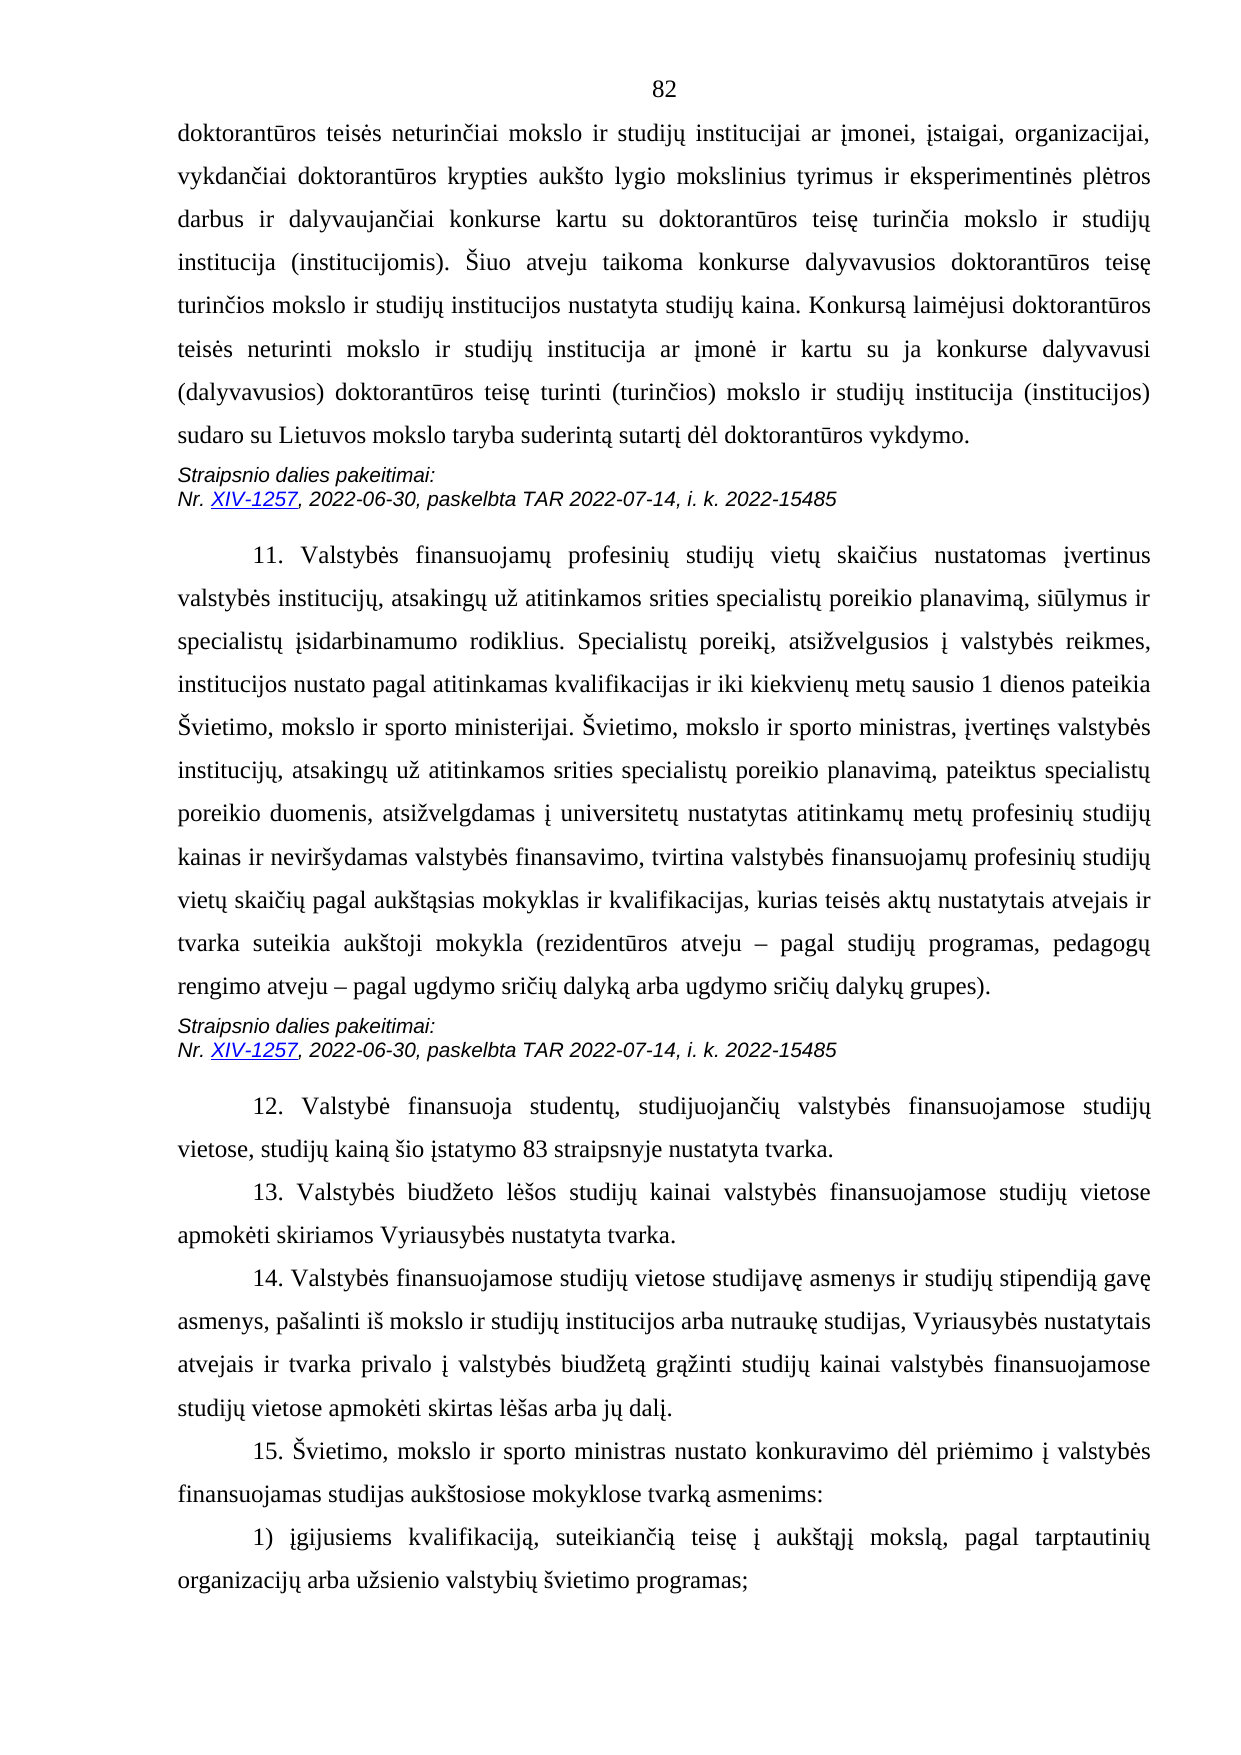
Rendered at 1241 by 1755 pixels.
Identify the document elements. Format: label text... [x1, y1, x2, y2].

text 12. Valstybė finansuoja studentų, studijuojančių valstybės finansuojamose studijų vietose, studijų kainą šio įstatymo 83 straipsnyje nustatyta tvarka. [177, 1091, 1152, 1163]
text Nr. XIV-1257, 2022-06-30, paskelbta TAR 2022-07-14, i. k. 2022-15485 [177, 487, 1152, 511]
text doktorantūros teisės neturinčiai mokslo ir studijų institucijai ar įmonei, įstaigai, organizacijai, vykdančiai doktorantūros krypties aukšto lygio mokslinius tyrimus ir eksperimentinės plėtros darbus ir dalyvaujančiai konkurse kartu su doktorantūros teisę turinčia mokslo ir studijų institucija (institucijomis). Šiuo atveju taikoma konkurse dalyvavusios doktorantūros teisę turinčios mokslo ir studijų institucijos nustatyta studijų kaina. Konkursą laimėjusi doktorantūros teisės neturinti mokslo ir studijų institucija ar įmonė ir kartu su ja konkurse dalyvavusi (dalyvavusios) doktorantūros teisę turinti (turinčios) mokslo ir studijų institucija (institucijos) sudaro su Lietuvos mokslo taryba suderintą sutartį dėl doktorantūros vykdymo. [177, 118, 1152, 449]
text 11. Valstybės finansuojamų profesinių studijų vietų skaičius nustatomas įvertinus valstybės institucijų, atsakingų už atitinkamos srities specialistų poreikio planavimą, siūlymus ir specialistų įsidarbinamumo rodiklius. Specialistų poreikį, atsižvelgusios į valstybės reikmes, institucijos nustato pagal atitinkamas kvalifikacijas ir iki kiekvienų metų sausio 1 dienos pateikia Švietimo, mokslo ir sporto ministerijai. Švietimo, mokslo ir sporto ministras, įvertinęs valstybės institucijų, atsakingų už atitinkamos srities specialistų poreikio planavimą, pateiktus specialistų poreikio duomenis, atsižvelgdamas į universitetų nustatytas atitinkamų metų profesinių studijų kainas ir neviršydamas valstybės finansavimo, tvirtina valstybės finansuojamų profesinių studijų vietų skaičių pagal aukštąsias mokyklas ir kvalifikacijas, kurias teisės aktų nustatytais atvejais ir tvarka suteikia aukštoji mokykla (rezidentūros atveju – pagal studijų programas, pedagogų rengimo atveju – pagal ugdymo sričių dalyką arba ugdymo sričių dalykų grupes). [177, 540, 1152, 1000]
text Straipsnio dalies pakeitimai: [177, 1014, 1152, 1038]
text 13. Valstybės biudžeto lėšos studijų kainai valstybės finansuojamose studijų vietose apmokėti skiriamos Vyriausybės nustatyta tvarka. [177, 1177, 1152, 1249]
text 1) įgijusiems kvalifikaciją, suteikiančią teisę į aukštąjį mokslą, pagal tarptautinių organizacijų arba užsienio valstybių švietimo programas; [177, 1522, 1152, 1594]
text Straipsnio dalies pakeitimai: [177, 463, 1152, 487]
text Nr. XIV-1257, 2022-06-30, paskelbta TAR 2022-07-14, i. k. 2022-15485 [177, 1038, 1152, 1062]
text 14. Valstybės finansuojamose studijų vietose studijavę asmenys ir studijų stipendiją gavę asmenys, pašalinti iš mokslo ir studijų institucijos arba nutraukę studijas, Vyriausybės nustatytais atvejais ir tvarka privalo į valstybės biudžetą grąžinti studijų kainai valstybės finansuojamose studijų vietose apmokėti skirtas lėšas arba jų dalį. [177, 1263, 1152, 1421]
text 15. Švietimo, mokslo ir sporto ministras nustato konkuravimo dėl priėmimo į valstybės finansuojamas studijas aukštosiose mokyklose tvarką asmenims: [177, 1436, 1152, 1508]
